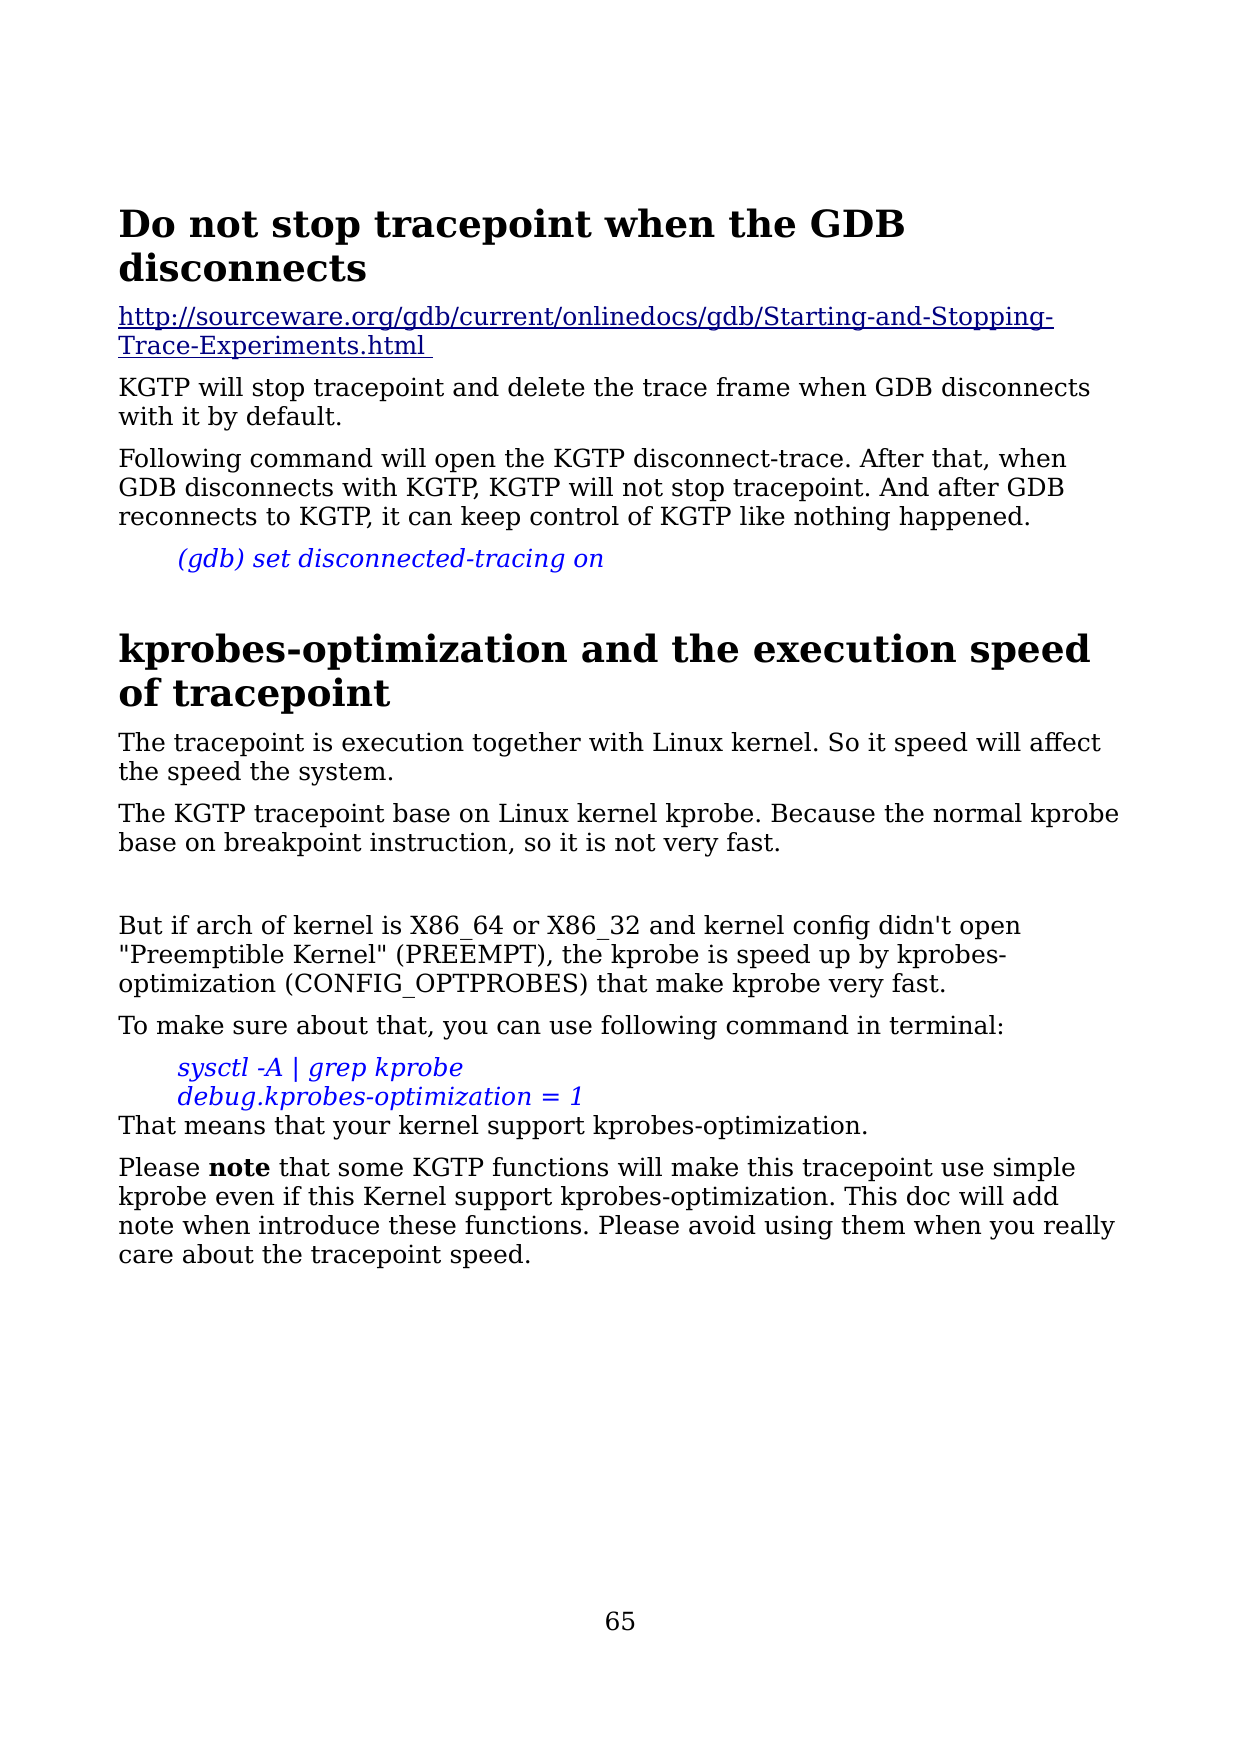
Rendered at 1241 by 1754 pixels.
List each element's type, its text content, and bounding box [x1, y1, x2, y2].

subtitle Do not stop tracepoint when the GDB disconnects [118, 202, 1122, 290]
subtitle kprobes-optimization and the execution speed of tracepoint [118, 627, 1122, 716]
text That means that your kernel support kprobes-optimization. [118, 1111, 1122, 1141]
text KGTP will stop tracepoint and delete the trace frame when GDB disconnects with it by default. [118, 373, 1122, 432]
text debug.kprobes-optimization = 1 [177, 1082, 1063, 1111]
text To make sure about that, you can use following command in terminal: [118, 1011, 1122, 1041]
text The KGTP tracepoint base on Linux kernel kprobe. Because the normal kprobe base on breakpoint instruction, so it is not very fast. [118, 799, 1122, 857]
text The tracepoint is execution together with Linux kernel. So it speed will affect the speed the system. [118, 728, 1122, 786]
text Following command will open the KGTP disconnect-trace. After that, when GDB disconnects with KGTP, KGTP will not stop tracepoint. And after GDB reconnects to KGTP, it can keep control of KGTP like nothing happened. [118, 444, 1122, 532]
text Please note that some KGTP functions will make this tracepoint use simple kprobe even if this Kernel support kprobes-optimization. This doc will add note when introduce these functions. Please avoid using them when you really care about the tracepoint speed. [118, 1153, 1122, 1270]
text http://sourceware.org/gdb/current/onlinedocs/gdb/Starting-and-Stopping-Trace-Experiments.html [118, 302, 1122, 361]
text sysctl -A | grep kprobe [177, 1053, 1063, 1082]
text But if arch of kernel is X86_64 or X86_32 and kernel config didn't open "Preemptible Kernel" (PREEMPT), the kprobe is speed up by kprobes-optimization (CONFIG_OPTPROBES) that make kprobe very fast. [118, 911, 1122, 999]
text (gdb) set disconnected-tracing on [177, 544, 1063, 573]
